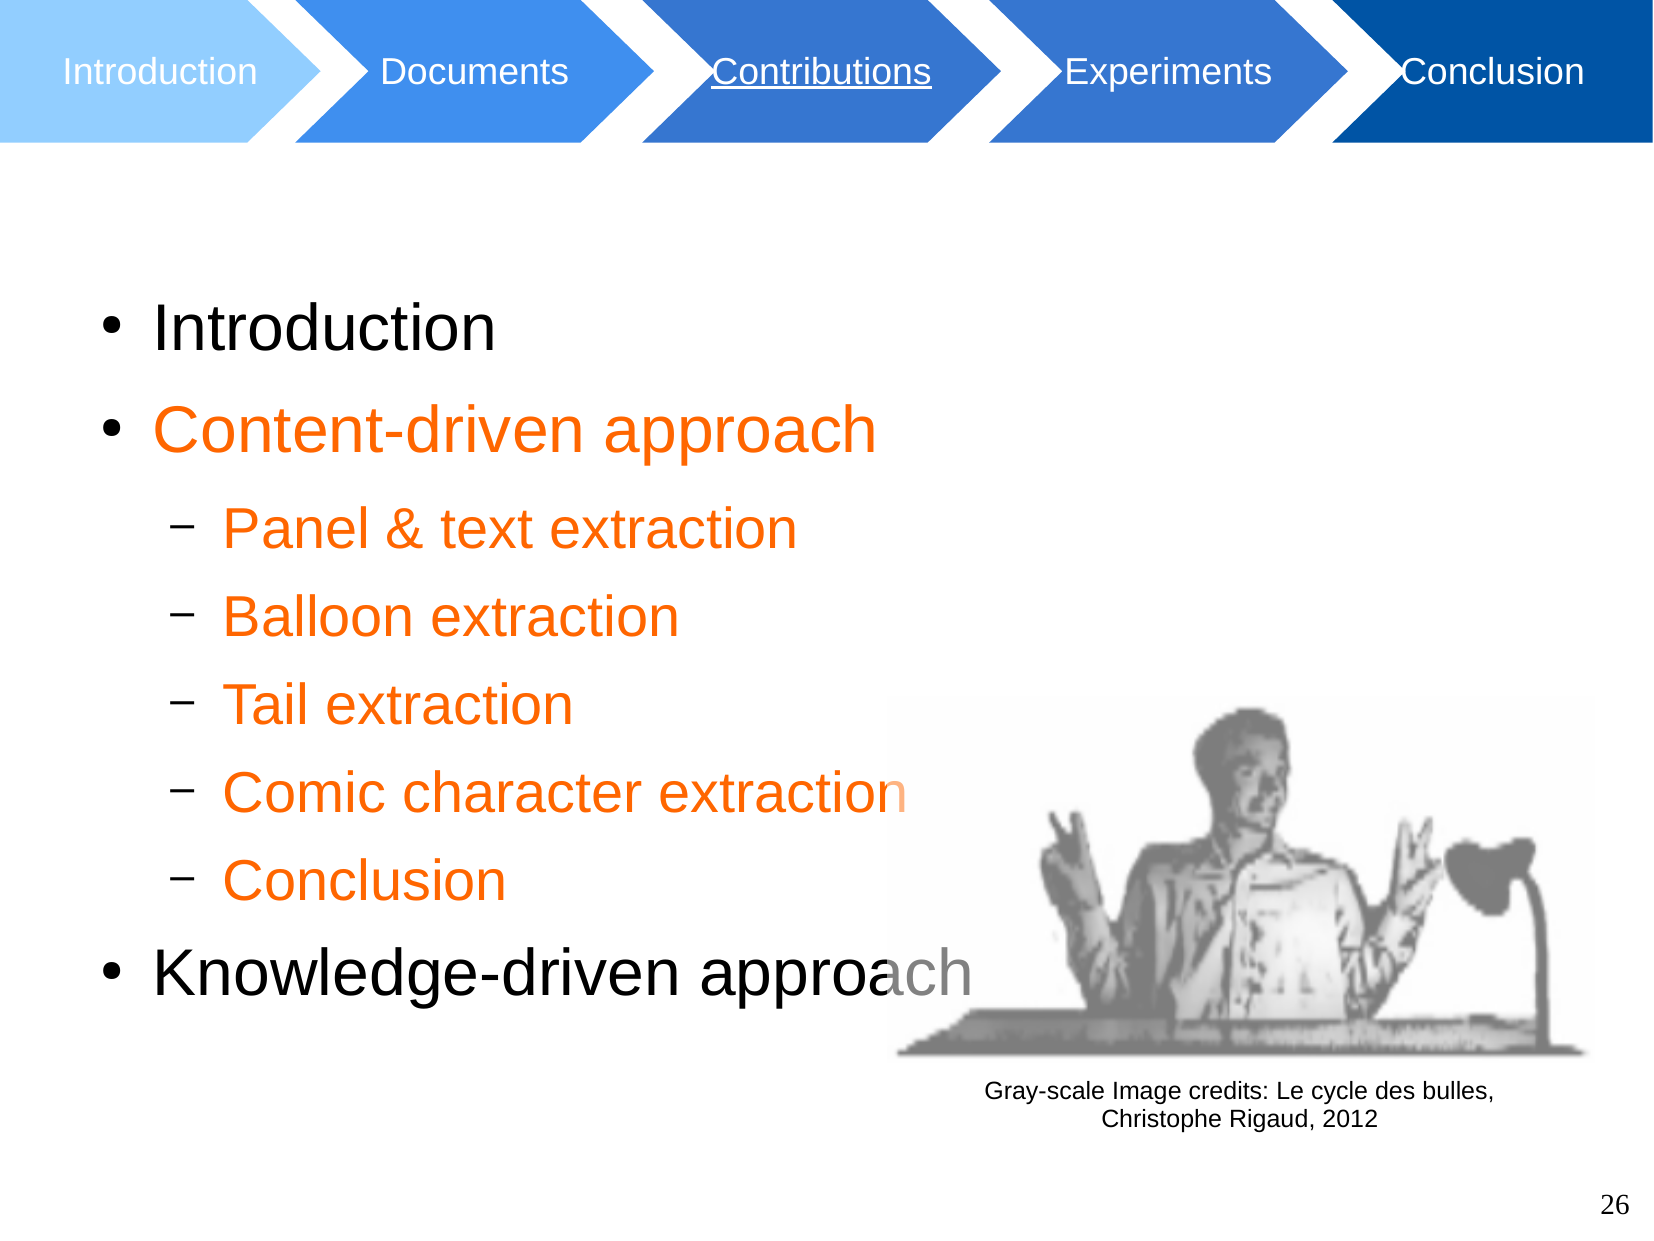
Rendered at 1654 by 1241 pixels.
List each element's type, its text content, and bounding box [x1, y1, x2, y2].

text_box Documents [295, 0, 654, 143]
text_box Gray-scale Image credits: Le cycle des bulles, Christophe Rigaud, 2012 [962, 1068, 1518, 1140]
text_box Experiments [989, 0, 1348, 143]
picture [887, 696, 1595, 1063]
text_box Contributions [642, 0, 1001, 143]
text_box Introduction [0, 0, 321, 143]
list Introduction Content-driven approach Panel & text extraction Balloon extraction Tail extraction Comic character extraction Conclusion Knowledge-driven approach [82, 290, 1217, 1010]
text_box Conclusion [1332, 0, 1653, 143]
